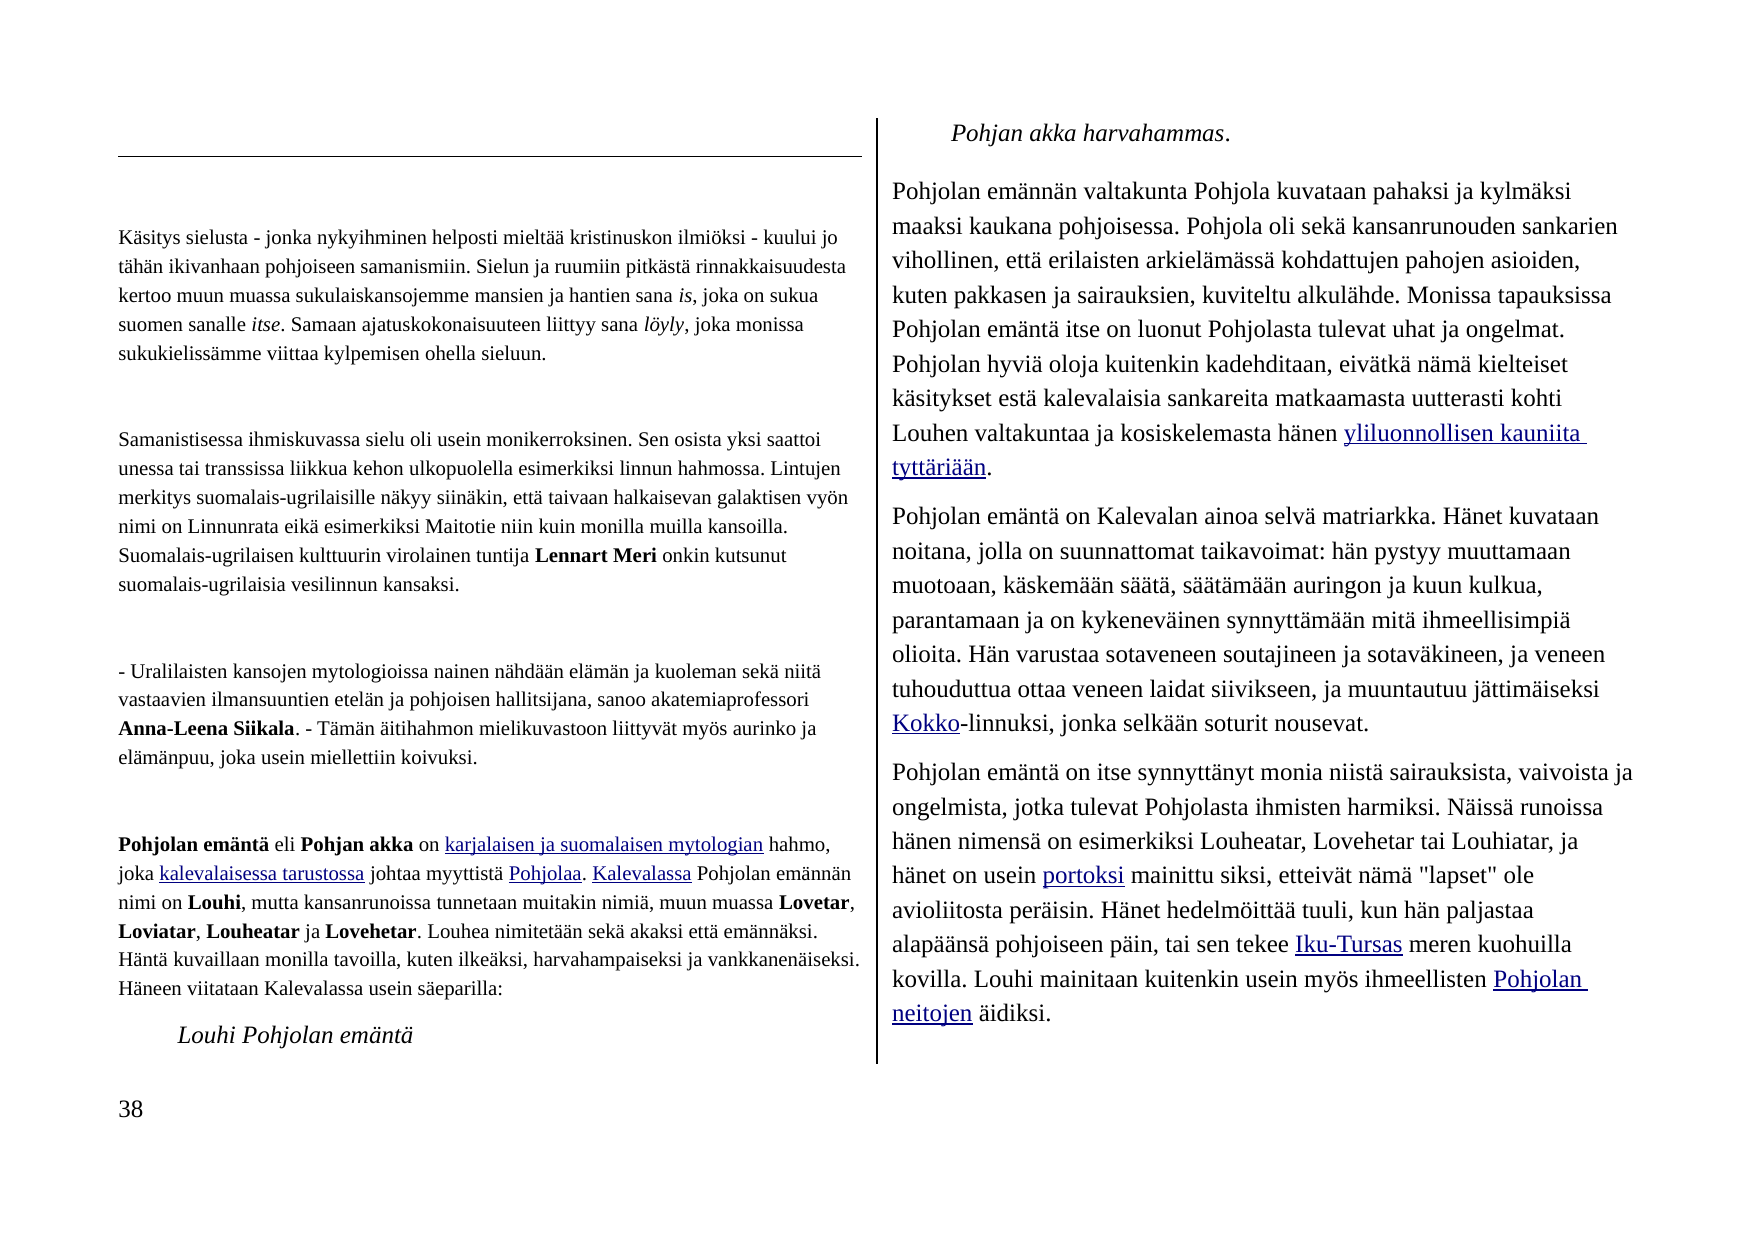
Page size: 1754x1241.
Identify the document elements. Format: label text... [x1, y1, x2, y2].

text Pohjolan emäntä eli Pohjan akka on karjalaisen ja suomalaisen mytologian hahmo, joka kalevalaisessa tarustossa johtaa myyttistä Pohjolaa. Kalevalassa Pohjolan emännän nimi on Louhi, mutta kansanrunoissa tunnetaan muitakin nimiä, muun muassa Lovetar, Loviatar, Louheatar ja Lovehetar. Louhea nimitetään sekä akaksi että emännäksi. Häntä kuvaillaan monilla tavoilla, kuten ilkeäksi, harvahampaiseksi ja vankkanenäiseksi. Häneen viitataan Kalevalassa usein säeparilla: [118, 832, 862, 1000]
text Samanistisessa ihmiskuvassa sielu oli usein monikerroksinen. Sen osista yksi saattoi unessa tai transsissa liikkua kehon ulkopuolella esimerkiksi linnun hahmossa. Lintujen merkitys suomalais-ugrilaisille näkyy siinäkin, että taivaan halkaisevan galaktisen vyön nimi on Linnunrata eikä esimerkiksi Maitotie niin kuin monilla muilla kansoilla. Suomalais-ugrilaisen kulttuurin virolainen tuntija Lennart Meri onkin kutsunut suomalais-ugrilaisia vesilinnun kansaksi. [118, 427, 862, 596]
list Louhi Pohjolan emäntä [177, 1020, 862, 1048]
text - Uralilaisten kansojen mytologioissa nainen nähdään elämän ja kuoleman sekä niitä vastaavien ilmansuuntien etelän ja pohjoisen hallitsijana, sanoo akatemiaprofessori Anna-Leena Siikala. - Tämän äitihahmon mielikuvastoon liittyvät myös aurinko ja elämänpuu, joka usein miellettiin koivuksi. [118, 658, 862, 769]
text Pohjolan emäntä on Kalevalan ainoa selvä matriarkka. Hänet kuvataan noitana, jolla on suunnattomat taikavoimat: hän pystyy muuttamaan muotoaan, käskemään säätä, säätämään auringon ja kuun kulkua, parantamaan ja on kykeneväinen synnyttämään mitä ihmeellisimpiä olioita. Hän varustaa sotaveneen soutajineen ja sotaväkineen, ja veneen tuhouduttua ottaa veneen laidat siivikseen, ja muuntautuu jättimäiseksi Kokko-linnuksi, jonka selkään soturit nousevat. [892, 501, 1635, 737]
list Pohjan akka harvahammas. [951, 118, 1635, 147]
text Pohjolan emännän valtakunta Pohjola kuvataan pahaksi ja kylmäksi maaksi kaukana pohjoisessa. Pohjola oli sekä kansanrunouden sankarien vihollinen, että erilaisten arkielämässä kohdattujen pahojen asioiden, kuten pakkasen ja sairauksien, kuviteltu alkulähde. Monissa tapauksissa Pohjolan emäntä itse on luonut Pohjolasta tulevat uhat ja ongelmat. Pohjolan hyviä oloja kuitenkin kadehditaan, eivätkä nämä kielteiset käsitykset estä kalevalaisia sankareita matkaamasta uutterasti kohti Louhen valtakuntaa ja kosiskelemasta hänen yliluonnollisen kauniita tyttäriään. [892, 176, 1635, 481]
text Pohjolan emäntä on itse synnyttänyt monia niistä sairauksista, vaivoista ja ongelmista, jotka tulevat Pohjolasta ihmisten harmiksi. Näissä runoissa hänen nimensä on esimerkiksi Louheatar, Lovehetar tai Louhiatar, ja hänet on usein portoksi mainittu siksi, etteivät nämä "lapset" ole avioliitosta peräisin. Hänet hedelmöittää tuuli, kun hän paljastaa alapäänsä pohjoiseen päin, tai sen tekee Iku-Tursas meren kuohuilla kovilla. Louhi mainitaan kuitenkin usein myös ihmeellisten Pohjolan neitojen äidiksi. [892, 757, 1635, 1027]
text Käsitys sielusta - jonka nykyihminen helposti mieltää kristinuskon ilmiöksi - kuului jo tähän ikivanhaan pohjoiseen samanismiin. Sielun ja ruumiin pitkästä rinnakkaisuudesta kertoo muun muassa sukulaiskansojemme mansien ja hantien sana is, joka on sukua suomen sanalle itse. Samaan ajatuskokonaisuuteen liittyy sana löyly, joka monissa sukukielissämme viittaa kylpemisen ohella sieluun. [118, 225, 862, 364]
